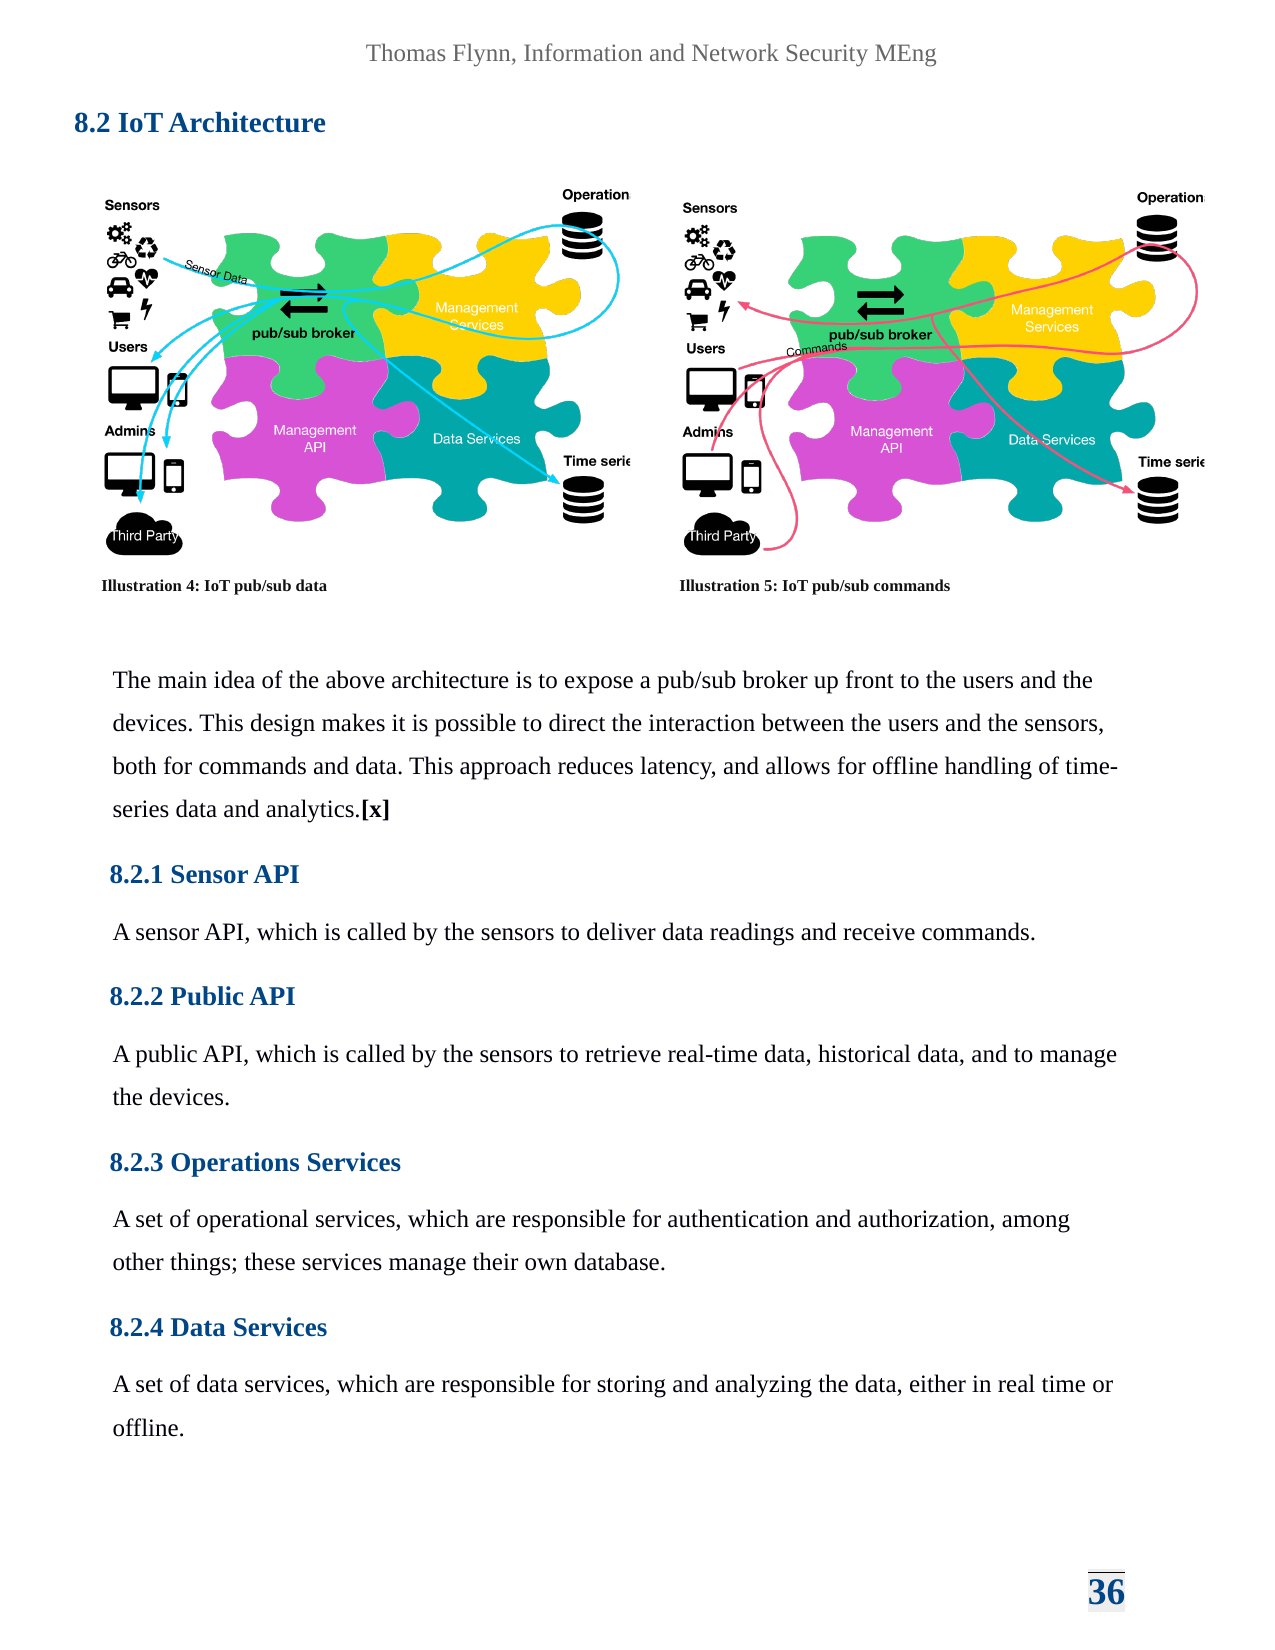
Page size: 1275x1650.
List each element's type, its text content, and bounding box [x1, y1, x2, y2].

subtitle 8.2.4 Data Services [109, 1311, 1125, 1342]
text Illustration 5: IoT pub/sub commands [679, 567, 1204, 595]
subtitle 8.2.1 Sensor API [109, 858, 1125, 889]
text A public API, which is called by the sensors to retrieve real-time data, historical data, and to manage the devices. [112, 1039, 1125, 1111]
subtitle 8.2 IoT Architecture [74, 105, 1125, 138]
picture [101, 182, 631, 567]
text A set of operational services, which are responsible for authentication and authorization, among other things; these services manage their own database. [112, 1204, 1125, 1276]
text The main idea of the above architecture is to expose a pub/sub broker up front to the users and the devices. This design makes it is possible to direct the interaction between the users and the sensors, both for commands and data. This approach reduces latency, and allows for offline handling of time-series data and analytics.[x] [112, 665, 1125, 823]
picture [679, 185, 1205, 567]
text Illustration 4: IoT pub/sub data [101, 567, 630, 595]
subtitle 8.2.3 Operations Services [109, 1146, 1125, 1177]
text A sensor API, which is called by the sensors to deliver data readings and receive commands. [112, 917, 1125, 946]
subtitle 8.2.2 Public API [109, 981, 1125, 1012]
text A set of data services, which are responsible for storing and analyzing the data, either in real time or offline. [112, 1369, 1125, 1441]
